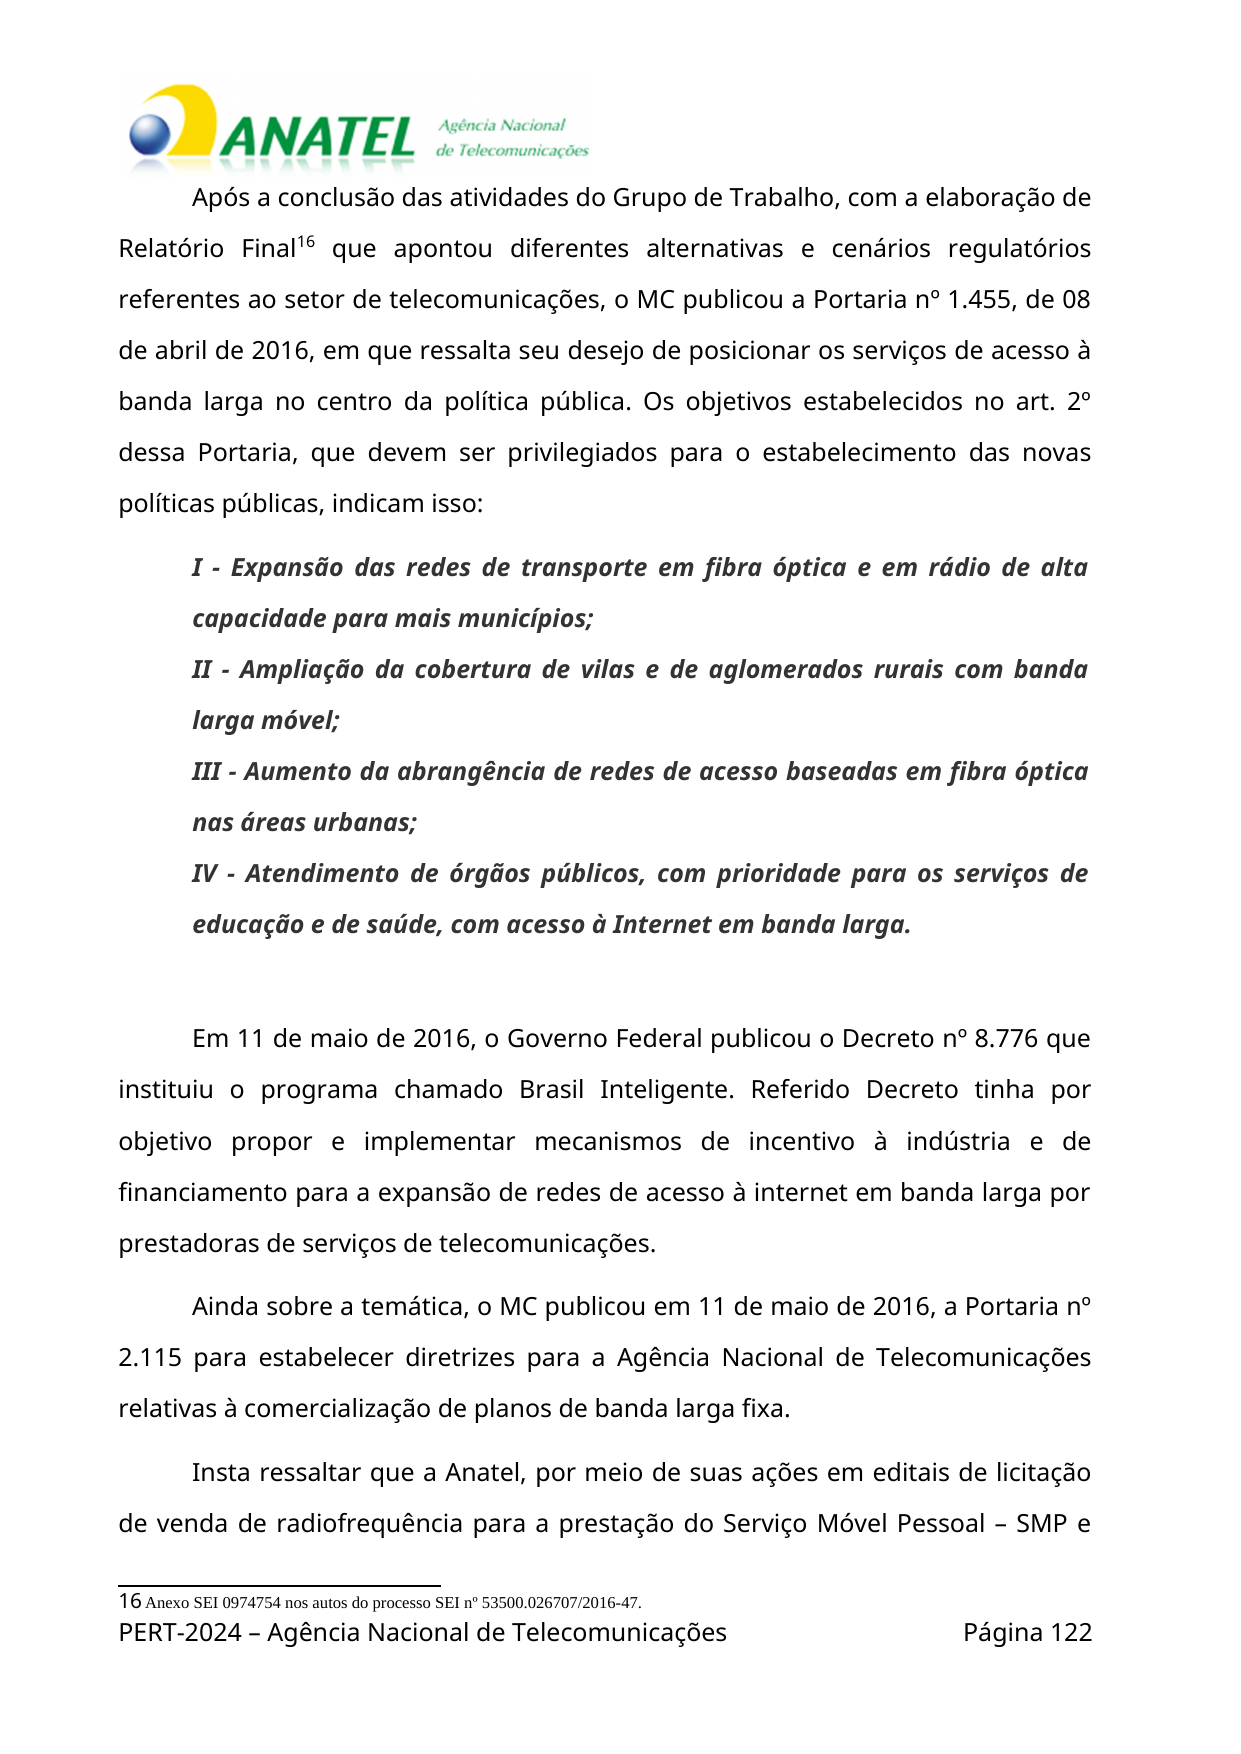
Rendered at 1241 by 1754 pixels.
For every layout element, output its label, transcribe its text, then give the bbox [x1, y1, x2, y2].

text Anexo SEI 0974754 nos autos do processo SEI nº 53500.026707/2016-47. [118, 1586, 1093, 1615]
text IV - Atendimento de órgãos públicos, com prioridade para os serviços de educação e de saúde, com acesso à Internet em banda larga. [192, 856, 1093, 941]
text Em 11 de maio de 2016, o Governo Federal publicou o Decreto nº 8.776 que instituiu o programa chamado Brasil Inteligente. Referido Decreto tinha por objetivo propor e implementar mecanismos de incentivo à indústria e de financiamento para a expansão de redes de acesso à internet em banda larga por prestadoras de serviços de telecomunicações. [118, 1021, 1093, 1259]
text Após a conclusão das atividades do Grupo de Trabalho, com a elaboração de Relatório Final que apontou diferentes alternativas e cenários regulatórios referentes ao setor de telecomunicações, o MC publicou a Portaria nº 1.455, de 08 de abril de 2016, em que ressalta seu desejo de posicionar os serviços de acesso à banda larga no centro da política pública. Os objetivos estabelecidos no art. 2º dessa Portaria, que devem ser privilegiados para o estabelecimento das novas políticas públicas, indicam isso: [118, 179, 1093, 520]
text III - Aumento da abrangência de redes de acesso baseadas em fibra óptica nas áreas urbanas; [192, 753, 1093, 838]
text II - Ampliação da cobertura de vilas e de aglomerados rurais com banda larga móvel; [192, 651, 1093, 736]
text Ainda sobre a temática, o MC publicou em 11 de maio de 2016, a Portaria nº 2.115 para estabelecer diretrizes para a Agência Nacional de Telecomunicações relativas à comercialização de planos de banda larga fixa. [118, 1289, 1093, 1425]
text I - Expansão das redes de transporte em fibra óptica e em rádio de alta capacidade para mais municípios; [192, 549, 1093, 634]
text Insta ressaltar que a Anatel, por meio de suas ações em editais de licitação de venda de radiofrequência para a prestação do Serviço Móvel Pessoal – SMP e [118, 1454, 1093, 1539]
